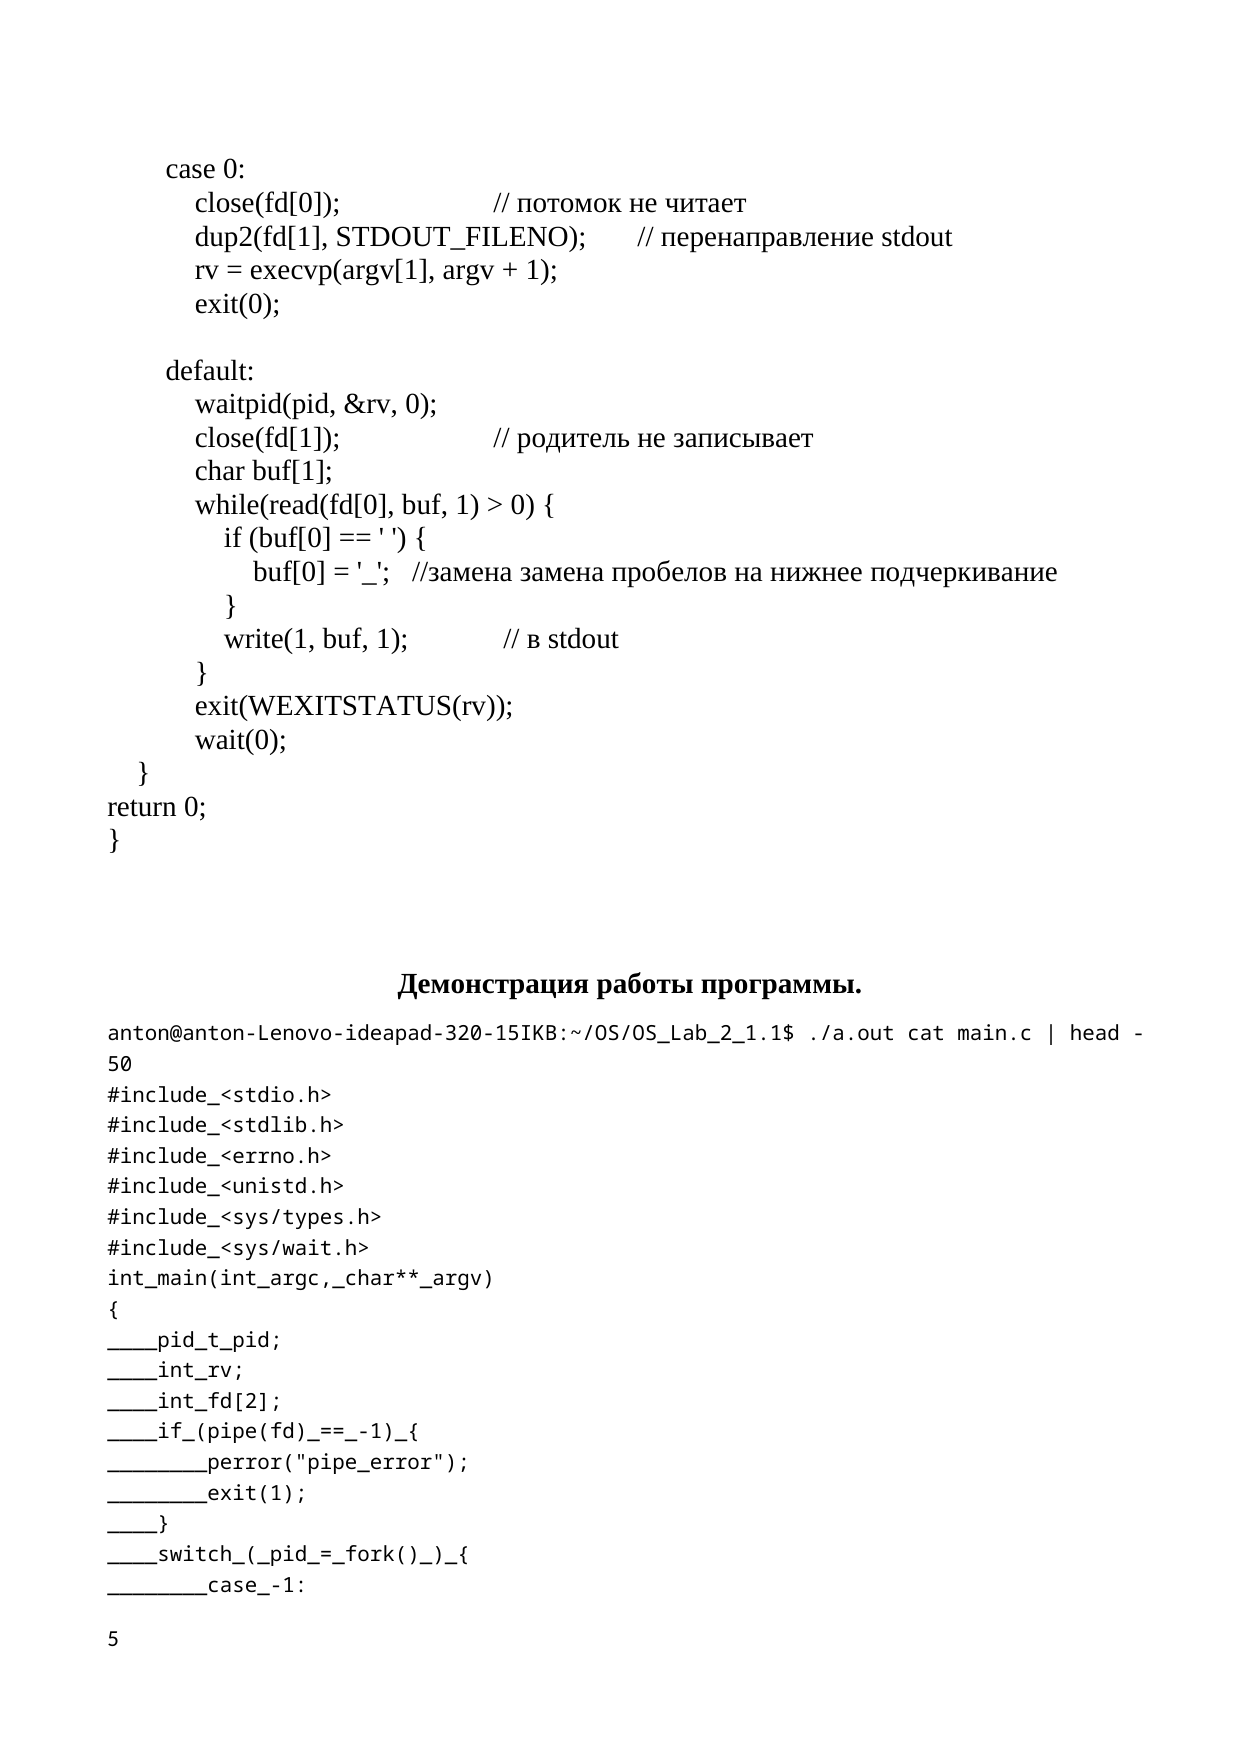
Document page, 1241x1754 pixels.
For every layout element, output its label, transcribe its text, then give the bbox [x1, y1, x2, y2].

text rv = execvp(argv[1], argv + 1); [107, 252, 1153, 286]
text ____pid_t_pid; [107, 1325, 1153, 1353]
text ____switch_(_pid_=_fork()_)_{ [107, 1539, 1153, 1568]
text anton@anton-Lenovo-ideapad-320-15IKB:~/OS/OS_Lab_2_1.1$ ./a.out cat main.c | head -50 [107, 1018, 1153, 1078]
text exit(0); [107, 286, 1153, 319]
text close(fd[1]); // родитель не записывает [107, 420, 1153, 453]
text ____} [107, 1508, 1153, 1537]
text #include_<unistd.h> [107, 1172, 1153, 1200]
text default: [107, 353, 1153, 386]
text #include_<sys/types.h> [107, 1202, 1153, 1231]
text wait(0); [107, 722, 1153, 755]
text Демонстрация работы программы. [107, 966, 1153, 999]
text #include_<stdio.h> [107, 1080, 1153, 1108]
text #include_<errno.h> [107, 1141, 1153, 1169]
text #include_<sys/wait.h> [107, 1233, 1153, 1261]
text ________exit(1); [107, 1478, 1153, 1506]
text while(read(fd[0], buf, 1) > 0) { [107, 487, 1153, 521]
text } [107, 822, 1153, 856]
text return 0; [107, 789, 1153, 822]
text if (buf[0] == ' ') { [107, 521, 1153, 554]
text #include_<stdlib.h> [107, 1110, 1153, 1139]
text ________perror("pipe_error"); [107, 1447, 1153, 1476]
text ____int_rv; [107, 1355, 1153, 1384]
text int_main(int_argc,_char**_argv) [107, 1263, 1153, 1292]
text } [107, 588, 1153, 621]
text ________case_-1: [107, 1570, 1153, 1598]
text } [107, 655, 1153, 688]
text } [107, 755, 1153, 789]
text case 0: [107, 152, 1153, 185]
text ____if_(pipe(fd)_==_-1)_{ [107, 1417, 1153, 1445]
text char buf[1]; [107, 453, 1153, 487]
text write(1, buf, 1); // в stdout [107, 621, 1153, 655]
text { [107, 1294, 1153, 1323]
text close(fd[0]); // потомок не читает [107, 185, 1153, 219]
text waitpid(pid, &rv, 0); [107, 386, 1153, 420]
text ____int_fd[2]; [107, 1386, 1153, 1414]
text buf[0] = '_'; //замена замена пробелов на нижнее подчеркивание [107, 554, 1153, 588]
text dup2(fd[1], STDOUT_FILENO); // перенаправление stdout [107, 219, 1153, 252]
text exit(WEXITSTATUS(rv)); [107, 688, 1153, 722]
